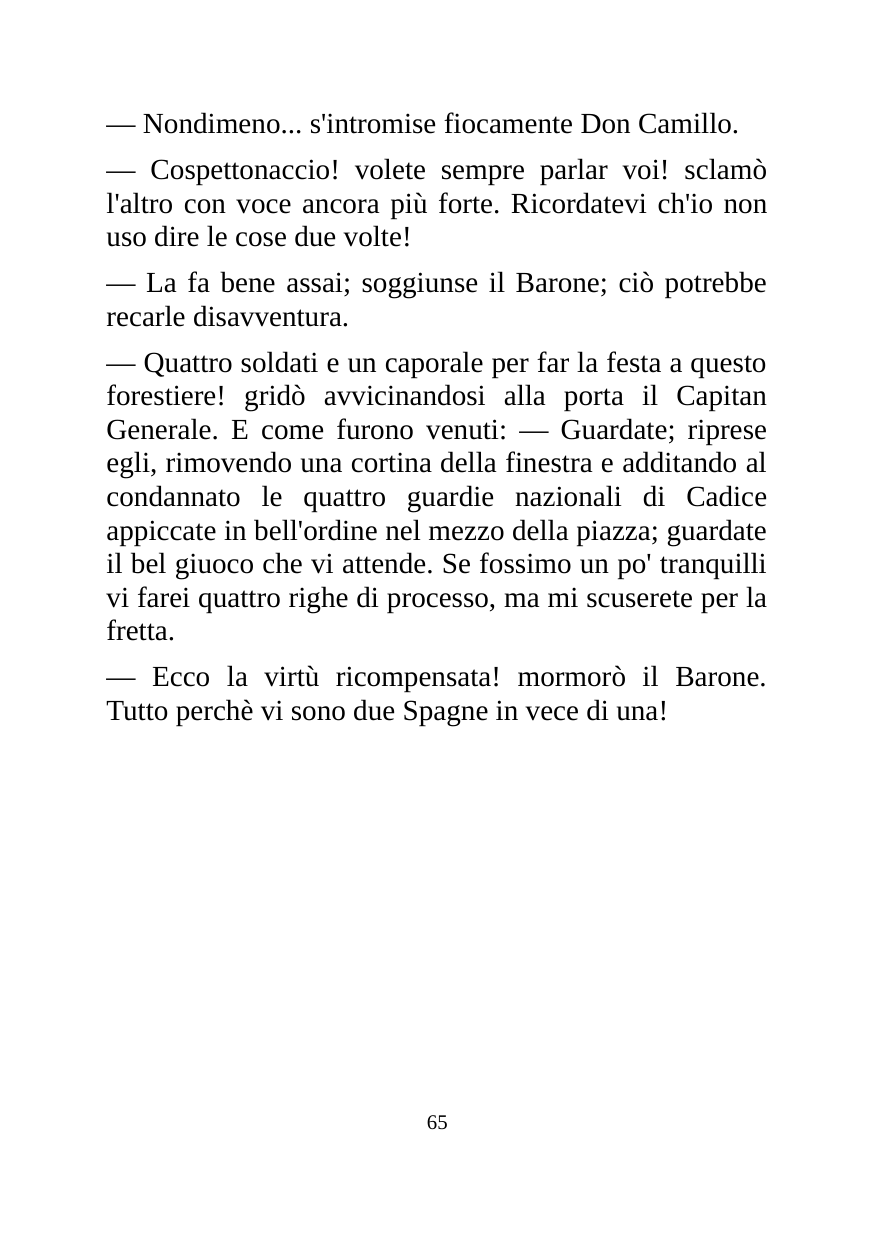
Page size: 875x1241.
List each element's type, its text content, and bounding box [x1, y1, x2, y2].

text — Cospettonaccio! volete sempre parlar voi! sclamò l'altro con voce ancora più forte. Ricordatevi ch'io non uso dire le cose due volte! [106, 152, 768, 253]
text — Quattro soldati e un caporale per far la festa a questo forestiere! gridò avvicinandosi alla porta il Capitan Generale. E come furono venuti: — Guardate; riprese egli, rimovendo una cortina della finestra e additando al condannato le quattro guardie nazionali di Cadice appiccate in bell'ordine nel mezzo della piazza; guardate il bel giuoco che vi attende. Se fossimo un po' tranquilli vi farei quattro righe di processo, ma mi scuserete per la fretta. [106, 345, 768, 647]
text — Ecco la virtù ricompensata! mormorò il Barone. Tutto perchè vi sono due Spagne in vece di una! [106, 659, 768, 726]
text — Nondimeno... s'intromise fiocamente Don Camillo. [106, 106, 768, 140]
text — La fa bene assai; soggiunse il Barone; ciò potrebbe recarle disavventura. [106, 265, 768, 332]
